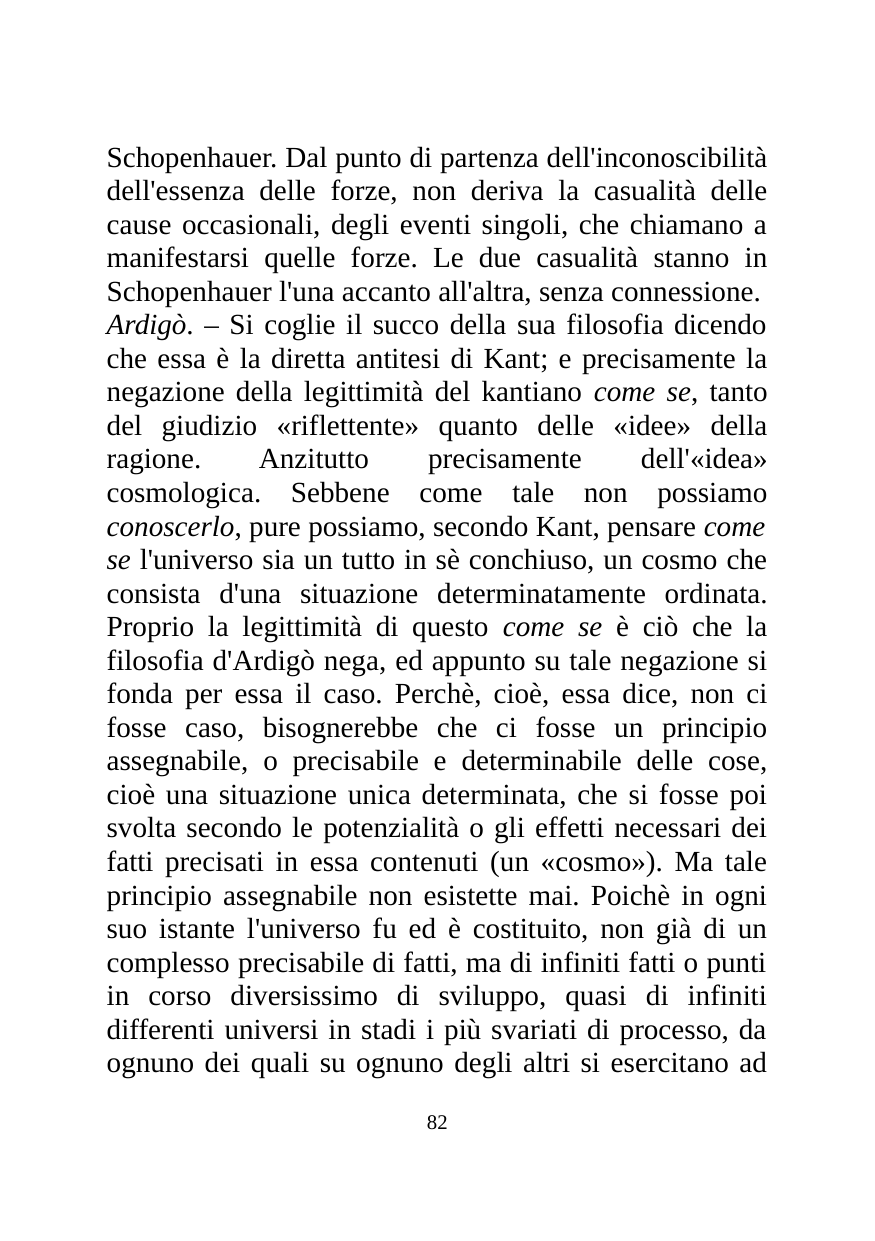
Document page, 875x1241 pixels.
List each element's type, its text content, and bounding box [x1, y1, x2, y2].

text Ardigò. – Si coglie il succo della sua filosofia dicendo che essa è la diretta antitesi di Kant; e precisamente la negazione della legittimità del kantiano come se, tanto del giudizio «riflettente» quanto delle «idee» della ragione. Anzitutto precisamente dell'«idea» cosmologica. Sebbene come tale non possiamo conoscerlo, pure possiamo, secondo Kant, pensare come se l'universo sia un tutto in sè conchiuso, un cosmo che consista d'una situazione determinatamente ordinata. Proprio la legittimità di questo come se è ciò che la filosofia d'Ardigò nega, ed appunto su tale negazione si fonda per essa il caso. Perchè, cioè, essa dice, non ci fosse caso, bisognerebbe che ci fosse un principio assegnabile, o precisabile e determinabile delle cose, cioè una situazione unica determinata, che si fosse poi svolta secondo le potenzialità o gli effetti necessari dei fatti precisati in essa contenuti (un «cosmo»). Ma tale principio assegnabile non esistette mai. Poichè in ogni suo istante l'universo fu ed è costituito, non già di un complesso precisabile di fatti, ma di infiniti fatti o punti in corso diversissimo di sviluppo, quasi di infiniti differenti universi in stadi i più svariati di processo, da ognuno dei quali su ognuno degli altri si esercitano ad [106, 307, 768, 1079]
text Schopenhauer. Dal punto di partenza dell'inconoscibilità dell'essenza delle forze, non deriva la casualità delle cause occasionali, degli eventi singoli, che chiamano a manifestarsi quelle forze. Le due casualità stanno in Schopenhauer l'una accanto all'altra, senza connessione. [106, 140, 768, 307]
